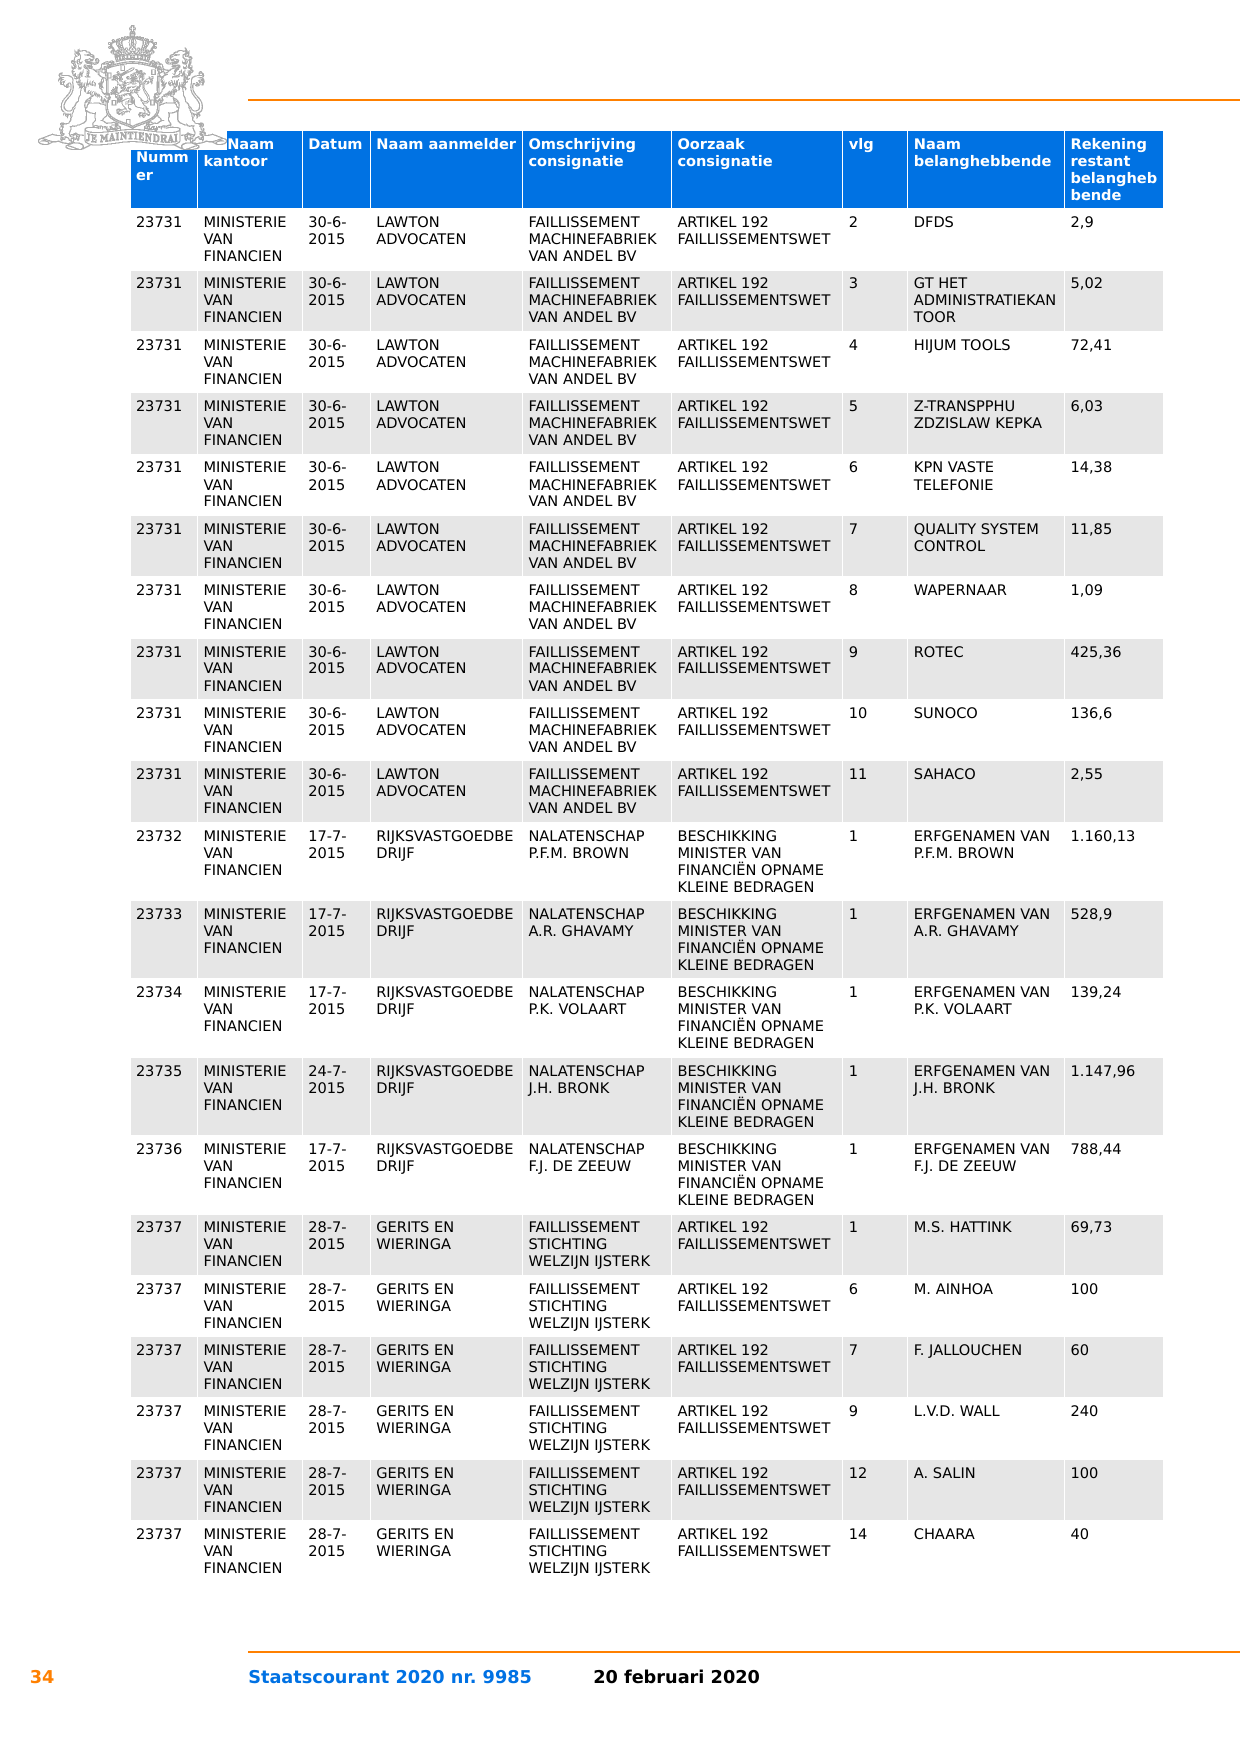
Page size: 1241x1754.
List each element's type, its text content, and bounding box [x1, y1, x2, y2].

table_header Oorzaak consignatie [672, 131, 842, 208]
table_cell L.V.D. WALL [908, 1399, 1064, 1459]
table_cell CHAARA [908, 1521, 1064, 1582]
table_cell ARTIKEL 192 FAILLISSEMENTSWET [672, 271, 842, 331]
table_cell ARTIKEL 192 FAILLISSEMENTSWET [672, 455, 842, 515]
table_cell 28-7-2015 [303, 1337, 370, 1397]
table_cell RIJKSVASTGOEDBEDRIJF [371, 823, 522, 900]
table_cell FAILLISSEMENT MACHINEFABRIEK VAN ANDEL BV [523, 761, 671, 822]
table_cell 14,38 [1065, 455, 1163, 515]
table_cell NALATENSCHAP P.K. VOLAART [523, 980, 671, 1057]
table_cell 23736 [131, 1136, 197, 1213]
table_cell 23731 [131, 209, 197, 269]
table_cell LAWTON ADVOCATEN [371, 209, 522, 269]
table_cell ARTIKEL 192 FAILLISSEMENTSWET [672, 1337, 842, 1397]
table_cell 30-6-2015 [303, 639, 370, 699]
table_cell 240 [1065, 1399, 1163, 1459]
table_cell 23731 [131, 639, 197, 699]
table_cell 23731 [131, 578, 197, 638]
table_cell LAWTON ADVOCATEN [371, 578, 522, 638]
table_cell 17-7-2015 [303, 1136, 370, 1213]
table_cell 1 [843, 901, 907, 978]
table_cell FAILLISSEMENT MACHINEFABRIEK VAN ANDEL BV [523, 209, 671, 269]
table_cell 1.160,13 [1065, 823, 1163, 900]
table_cell 9 [843, 1399, 907, 1459]
table_cell 17-7-2015 [303, 823, 370, 900]
table_cell 28-7-2015 [303, 1460, 370, 1520]
table_cell GERITS EN WIERINGA [371, 1276, 522, 1336]
table_cell ARTIKEL 192 FAILLISSEMENTSWET [672, 393, 842, 454]
table_cell FAILLISSEMENT MACHINEFABRIEK VAN ANDEL BV [523, 516, 671, 576]
table_cell 1.147,96 [1065, 1058, 1163, 1135]
table_cell 28-7-2015 [303, 1276, 370, 1336]
table_cell GERITS EN WIERINGA [371, 1460, 522, 1520]
table_cell ARTIKEL 192 FAILLISSEMENTSWET [672, 209, 842, 269]
table_cell RIJKSVASTGOEDBEDRIJF [371, 1058, 522, 1135]
table_cell GERITS EN WIERINGA [371, 1215, 522, 1275]
table_cell 425,36 [1065, 639, 1163, 699]
table_cell ARTIKEL 192 FAILLISSEMENTSWET [672, 1276, 842, 1336]
table_cell LAWTON ADVOCATEN [371, 271, 522, 331]
table_cell 30-6-2015 [303, 516, 370, 576]
table_cell 23731 [131, 271, 197, 331]
table_cell FAILLISSEMENT MACHINEFABRIEK VAN ANDEL BV [523, 271, 671, 331]
table_cell MINISTERIE VAN FINANCIEN [198, 1136, 302, 1213]
table_cell NALATENSCHAP J.H. BRONK [523, 1058, 671, 1135]
table_cell FAILLISSEMENT MACHINEFABRIEK VAN ANDEL BV [523, 700, 671, 760]
table_cell 10 [843, 700, 907, 760]
table_cell MINISTERIE VAN FINANCIEN [198, 823, 302, 900]
table_cell F. JALLOUCHEN [908, 1337, 1064, 1397]
table_cell 23731 [131, 393, 197, 454]
table_cell RIJKSVASTGOEDBEDRIJF [371, 980, 522, 1057]
table_cell 2,9 [1065, 209, 1163, 269]
table_cell FAILLISSEMENT STICHTING WELZIJN IJSTERK [523, 1521, 671, 1582]
table_cell 3 [843, 271, 907, 331]
table_cell MINISTERIE VAN FINANCIEN [198, 639, 302, 699]
table_cell FAILLISSEMENT MACHINEFABRIEK VAN ANDEL BV [523, 455, 671, 515]
picture [38, 25, 227, 150]
table_cell ERFGENAMEN VAN A.R. GHAVAMY [908, 901, 1064, 978]
table_cell 1,09 [1065, 578, 1163, 638]
table_cell 23737 [131, 1399, 197, 1459]
table_cell 30-6-2015 [303, 700, 370, 760]
table_cell MINISTERIE VAN FINANCIEN [198, 209, 302, 269]
table_cell MINISTERIE VAN FINANCIEN [198, 1215, 302, 1275]
table_cell 1 [843, 1215, 907, 1275]
table_cell ERFGENAMEN VAN P.F.M. BROWN [908, 823, 1064, 900]
table_cell 60 [1065, 1337, 1163, 1397]
table_cell QUALITY SYSTEM CONTROL [908, 516, 1064, 576]
table_cell MINISTERIE VAN FINANCIEN [198, 1058, 302, 1135]
table_cell A. SALIN [908, 1460, 1064, 1520]
table_cell 30-6-2015 [303, 209, 370, 269]
table_cell 2 [843, 209, 907, 269]
table_cell 1 [843, 980, 907, 1057]
table_cell DFDS [908, 209, 1064, 269]
table_cell SUNOCO [908, 700, 1064, 760]
table_cell 30-6-2015 [303, 332, 370, 392]
table_cell MINISTERIE VAN FINANCIEN [198, 1460, 302, 1520]
table_cell KPN VASTE TELEFONIE [908, 455, 1064, 515]
table_cell 23737 [131, 1276, 197, 1336]
table_cell 72,41 [1065, 332, 1163, 392]
table_cell GT HET ADMINISTRATIEKANTOOR [908, 271, 1064, 331]
table_cell BESCHIKKING MINISTER VAN FINANCIËN OPNAME KLEINE BEDRAGEN [672, 1058, 842, 1135]
table_cell 69,73 [1065, 1215, 1163, 1275]
table_cell MINISTERIE VAN FINANCIEN [198, 516, 302, 576]
table_cell 2,55 [1065, 761, 1163, 822]
table_cell MINISTERIE VAN FINANCIEN [198, 700, 302, 760]
table_cell FAILLISSEMENT STICHTING WELZIJN IJSTERK [523, 1460, 671, 1520]
table_cell 7 [843, 516, 907, 576]
table_cell 1 [843, 823, 907, 900]
table_cell LAWTON ADVOCATEN [371, 700, 522, 760]
table_cell 23731 [131, 761, 197, 822]
table_cell M.S. HATTINK [908, 1215, 1064, 1275]
table_header Omschrijving consignatie [523, 131, 671, 208]
table_cell M. AINHOA [908, 1276, 1064, 1336]
table_cell GERITS EN WIERINGA [371, 1337, 522, 1397]
table_cell 23731 [131, 700, 197, 760]
table_cell 1 [843, 1058, 907, 1135]
table_cell 30-6-2015 [303, 578, 370, 638]
table_cell MINISTERIE VAN FINANCIEN [198, 980, 302, 1057]
table_cell 23735 [131, 1058, 197, 1135]
table_cell FAILLISSEMENT STICHTING WELZIJN IJSTERK [523, 1399, 671, 1459]
table_cell 6 [843, 455, 907, 515]
table_cell 30-6-2015 [303, 393, 370, 454]
table_cell LAWTON ADVOCATEN [371, 455, 522, 515]
table_cell LAWTON ADVOCATEN [371, 332, 522, 392]
table_cell 40 [1065, 1521, 1163, 1582]
table_cell FAILLISSEMENT STICHTING WELZIJN IJSTERK [523, 1276, 671, 1336]
table_cell MINISTERIE VAN FINANCIEN [198, 1276, 302, 1336]
table_cell FAILLISSEMENT STICHTING WELZIJN IJSTERK [523, 1215, 671, 1275]
table_cell ARTIKEL 192 FAILLISSEMENTSWET [672, 1460, 842, 1520]
table_cell SAHACO [908, 761, 1064, 822]
table_header Naam aanmelder [371, 131, 522, 208]
table_cell BESCHIKKING MINISTER VAN FINANCIËN OPNAME KLEINE BEDRAGEN [672, 823, 842, 900]
table_cell 12 [843, 1460, 907, 1520]
table_cell 28-7-2015 [303, 1215, 370, 1275]
table_cell 17-7-2015 [303, 901, 370, 978]
table_cell ERFGENAMEN VAN P.K. VOLAART [908, 980, 1064, 1057]
table_cell 23734 [131, 980, 197, 1057]
table_cell RIJKSVASTGOEDBEDRIJF [371, 1136, 522, 1213]
table_cell ERFGENAMEN VAN F.J. DE ZEEUW [908, 1136, 1064, 1213]
table_cell NALATENSCHAP F.J. DE ZEEUW [523, 1136, 671, 1213]
table_cell ARTIKEL 192 FAILLISSEMENTSWET [672, 761, 842, 822]
table_cell ARTIKEL 192 FAILLISSEMENTSWET [672, 578, 842, 638]
table_cell 6 [843, 1276, 907, 1336]
table_cell MINISTERIE VAN FINANCIEN [198, 332, 302, 392]
table_cell 100 [1065, 1460, 1163, 1520]
table_cell ARTIKEL 192 FAILLISSEMENTSWET [672, 332, 842, 392]
table_header Datum [303, 131, 370, 208]
table_cell 5 [843, 393, 907, 454]
table_cell ARTIKEL 192 FAILLISSEMENTSWET [672, 1521, 842, 1582]
table_cell LAWTON ADVOCATEN [371, 639, 522, 699]
table_cell FAILLISSEMENT STICHTING WELZIJN IJSTERK [523, 1337, 671, 1397]
table_cell Z-TRANSPPHU ZDZISLAW KEPKA [908, 393, 1064, 454]
table_cell ARTIKEL 192 FAILLISSEMENTSWET [672, 700, 842, 760]
table_cell 30-6-2015 [303, 271, 370, 331]
table_cell ARTIKEL 192 FAILLISSEMENTSWET [672, 516, 842, 576]
table_cell HIJUM TOOLS [908, 332, 1064, 392]
table_cell ARTIKEL 192 FAILLISSEMENTSWET [672, 1215, 842, 1275]
table_cell 5,02 [1065, 271, 1163, 331]
table_cell MINISTERIE VAN FINANCIEN [198, 761, 302, 822]
table_cell BESCHIKKING MINISTER VAN FINANCIËN OPNAME KLEINE BEDRAGEN [672, 901, 842, 978]
table_cell BESCHIKKING MINISTER VAN FINANCIËN OPNAME KLEINE BEDRAGEN [672, 980, 842, 1057]
table_cell 24-7-2015 [303, 1058, 370, 1135]
table_cell 23737 [131, 1460, 197, 1520]
table_header vlg [843, 131, 907, 208]
table_cell 7 [843, 1337, 907, 1397]
table_cell 23737 [131, 1521, 197, 1582]
table_cell FAILLISSEMENT MACHINEFABRIEK VAN ANDEL BV [523, 393, 671, 454]
table_cell MINISTERIE VAN FINANCIEN [198, 271, 302, 331]
table_cell 28-7-2015 [303, 1521, 370, 1582]
table_cell GERITS EN WIERINGA [371, 1399, 522, 1459]
table_cell 788,44 [1065, 1136, 1163, 1213]
table_cell 23731 [131, 332, 197, 392]
table_cell GERITS EN WIERINGA [371, 1521, 522, 1582]
table_cell 17-7-2015 [303, 980, 370, 1057]
table_cell MINISTERIE VAN FINANCIEN [198, 901, 302, 978]
table_cell ROTEC [908, 639, 1064, 699]
table_cell 139,24 [1065, 980, 1163, 1057]
table_cell 23731 [131, 455, 197, 515]
table_cell FAILLISSEMENT MACHINEFABRIEK VAN ANDEL BV [523, 639, 671, 699]
table_cell RIJKSVASTGOEDBEDRIJF [371, 901, 522, 978]
table_cell FAILLISSEMENT MACHINEFABRIEK VAN ANDEL BV [523, 578, 671, 638]
table_cell MINISTERIE VAN FINANCIEN [198, 393, 302, 454]
table_cell LAWTON ADVOCATEN [371, 761, 522, 822]
table_cell 28-7-2015 [303, 1399, 370, 1459]
table_header Naam kantoor [198, 131, 302, 208]
table_cell MINISTERIE VAN FINANCIEN [198, 455, 302, 515]
table_cell MINISTERIE VAN FINANCIEN [198, 1521, 302, 1582]
table_cell NALATENSCHAP A.R. GHAVAMY [523, 901, 671, 978]
table_cell 11 [843, 761, 907, 822]
table_cell 9 [843, 639, 907, 699]
table_cell ERFGENAMEN VAN J.H. BRONK [908, 1058, 1064, 1135]
table_header Naam belanghebbende [908, 131, 1064, 208]
table_cell 14 [843, 1521, 907, 1582]
table_cell 23733 [131, 901, 197, 978]
table_cell LAWTON ADVOCATEN [371, 393, 522, 454]
table_cell 23731 [131, 516, 197, 576]
table_cell FAILLISSEMENT MACHINEFABRIEK VAN ANDEL BV [523, 332, 671, 392]
table_cell 23737 [131, 1337, 197, 1397]
table_cell MINISTERIE VAN FINANCIEN [198, 578, 302, 638]
table_cell 23737 [131, 1215, 197, 1275]
table_header Rekening restant belanghebbende [1065, 131, 1163, 208]
table_cell MINISTERIE VAN FINANCIEN [198, 1337, 302, 1397]
table_cell 30-6-2015 [303, 455, 370, 515]
table_cell MINISTERIE VAN FINANCIEN [198, 1399, 302, 1459]
table_cell 6,03 [1065, 393, 1163, 454]
table_cell 8 [843, 578, 907, 638]
table_cell LAWTON ADVOCATEN [371, 516, 522, 576]
table_header Nummer [131, 150, 197, 208]
table_cell 528,9 [1065, 901, 1163, 978]
table_cell 11,85 [1065, 516, 1163, 576]
table_cell NALATENSCHAP P.F.M. BROWN [523, 823, 671, 900]
table_cell 100 [1065, 1276, 1163, 1336]
table_cell 30-6-2015 [303, 761, 370, 822]
table_cell ARTIKEL 192 FAILLISSEMENTSWET [672, 639, 842, 699]
table_cell 23732 [131, 823, 197, 900]
table_cell 136,6 [1065, 700, 1163, 760]
table_cell WAPERNAAR [908, 578, 1064, 638]
table_cell 4 [843, 332, 907, 392]
table_cell 1 [843, 1136, 907, 1213]
table_cell ARTIKEL 192 FAILLISSEMENTSWET [672, 1399, 842, 1459]
table_cell BESCHIKKING MINISTER VAN FINANCIËN OPNAME KLEINE BEDRAGEN [672, 1136, 842, 1213]
